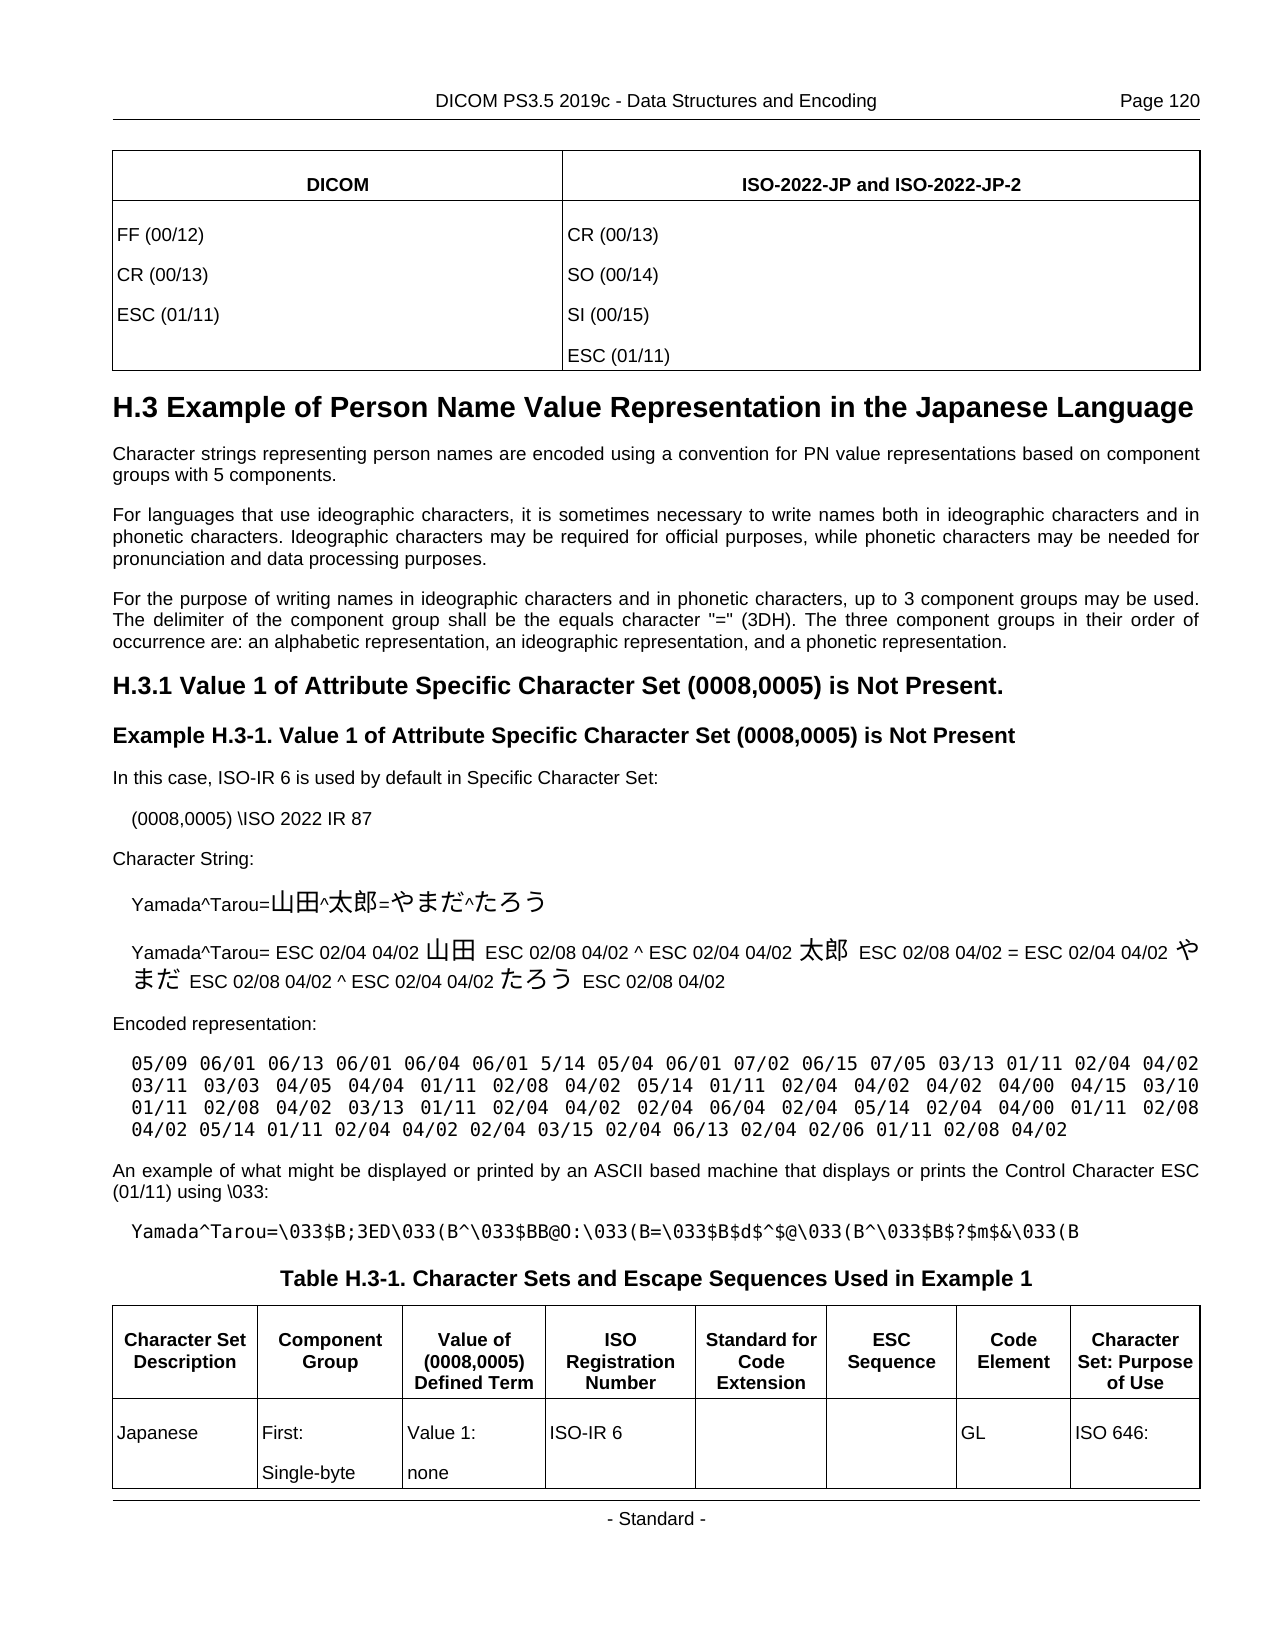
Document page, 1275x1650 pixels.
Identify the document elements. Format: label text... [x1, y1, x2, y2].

text In this case, ISO-IR 6 is used by default in Specific Character Set: [112, 767, 1200, 788]
table_header ESC Sequence [827, 1306, 956, 1398]
text H.3 Example of Person Name Value Representation in the Japanese Language [112, 390, 1200, 424]
text For languages that use ideographic characters, it is sometimes necessary to write names both in ideographic characters and in phonetic characters. Ideographic characters may be required for official purposes, while phonetic characters may be needed for pronunciation and data processing purposes. [112, 504, 1200, 569]
text Yamada^Tarou=山田^太郎=やまだ^たろう [131, 888, 1200, 917]
table_cell Value 1: none [403, 1399, 545, 1488]
text Character strings representing person names are encoded using a convention for PN value representations based on component groups with 5 components. [112, 442, 1200, 486]
text Yamada^Tarou= ESC 02/04 04/02 山田 ESC 02/08 04/02 ^ ESC 02/04 04/02 太郎 ESC 02/08 04/02 = ESC 02/04 04/02 やまだ ESC 02/08 04/02 ^ ESC 02/04 04/02 たろう ESC 02/08 04/02 [131, 936, 1200, 994]
table_cell First: Single-byte [258, 1399, 402, 1488]
table_header Standard for Code Extension [696, 1306, 826, 1398]
table_header Value of (0008,0005) Defined Term [403, 1306, 545, 1398]
table_header Character Set Description [113, 1306, 257, 1398]
text For the purpose of writing names in ideographic characters and in phonetic characters, up to 3 component groups may be used. The delimiter of the component group shall be the equals character "=" (3DH). The three component groups in their order of occurrence are: an alphabetic representation, an ideographic representation, and a phonetic representation. [112, 588, 1200, 652]
text Yamada^Tarou=\033$B;3ED\033(B^\033$BB@O:\033(B=\033$B$d$^$@\033(B^\033$B$?$m$&\033(B [131, 1221, 1200, 1243]
table_header DICOM [113, 151, 562, 200]
text 05/09 06/01 06/13 06/01 06/04 06/01 5/14 05/04 06/01 07/02 06/15 07/05 03/13 01/11 02/04 04/02 03/11 03/03 04/05 04/04 01/11 02/08 04/02 05/14 01/11 02/04 04/02 04/02 04/00 04/15 03/10 01/11 02/08 04/02 03/13 01/11 02/04 04/02 02/04 06/04 02/04 05/14 02/04 04/00 01/11 02/08 04/02 05/14 01/11 02/04 04/02 02/04 03/15 02/04 06/13 02/04 02/06 01/11 02/08 04/02 [131, 1053, 1200, 1141]
table_cell ISO 646: [1071, 1399, 1199, 1488]
table_cell GL [957, 1399, 1070, 1488]
table_cell FF (00/12) CR (00/13) ESC (01/11) [113, 201, 562, 370]
table_cell Japanese [113, 1399, 257, 1488]
text Table H.3-1. Character Sets and Escape Sequences Used in Example 1 [112, 1266, 1200, 1292]
text H.3.1 Value 1 of Attribute Specific Character Set (0008,0005) is Not Present. [112, 671, 1200, 700]
table_header Character Set: Purpose of Use [1071, 1306, 1199, 1398]
text Character String: [112, 848, 1200, 869]
table_header Code Element [957, 1306, 1070, 1398]
table_header ISO-2022-JP and ISO-2022-JP-2 [563, 151, 1199, 200]
text An example of what might be displayed or printed by an ASCII based machine that displays or prints the Control Character ESC (01/11) using \033: [112, 1159, 1200, 1203]
table_cell [827, 1399, 956, 1488]
table_cell CR (00/13) SO (00/14) SI (00/15) ESC (01/11) [563, 201, 1199, 370]
table_header ISO Registration Number [546, 1306, 695, 1398]
text Example H.3-1. Value 1 of Attribute Specific Character Set (0008,0005) is Not Present [112, 722, 1200, 748]
text Encoded representation: [112, 1013, 1200, 1034]
text (0008,0005) \ISO 2022 IR 87 [131, 807, 1200, 829]
table_cell [696, 1399, 826, 1488]
table_cell ISO-IR 6 [546, 1399, 695, 1488]
table_header Component Group [258, 1306, 402, 1398]
